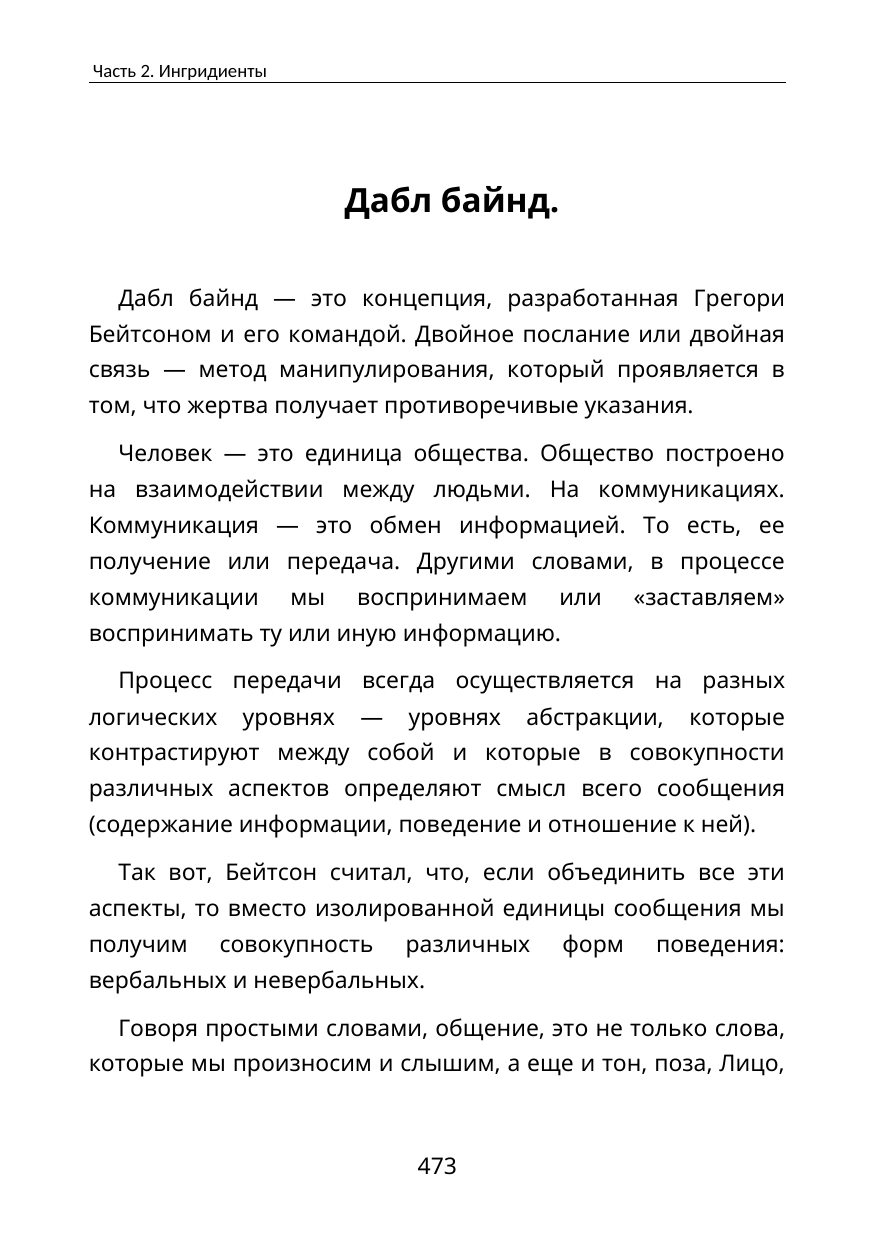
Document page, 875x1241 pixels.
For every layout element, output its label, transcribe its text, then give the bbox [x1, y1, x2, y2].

text Процесс передачи всегда осуществляется на разных логических уровнях — уровнях абстракции, которые контрастируют между собой и которые в совокупности различных аспектов определяют смысл всего сообщения (содержание информации, поведение и отношение к ней). [88, 664, 786, 839]
text Говоря простыми словами, общение, это не только слова, которые мы произносим и слышим, а еще и тон, поза, Лицо, [88, 1011, 786, 1079]
text Человек — это единица общества. Общество построено на взаимодействии между людьми. На коммуникациях. Коммуникация — это обмен информацией. То есть, ее получение или передача. Другими словами, в процессе коммуникации мы воспринимаем или «заставляем» воспринимать ту или иную информацию. [88, 437, 786, 648]
text Так вот, Бейтсон считал, что, если объединить все эти аспекты, то вместо изолированной единицы сообщения мы получим совокупность различных форм поведения: вербальных и невербальных. [88, 856, 786, 995]
subtitle Дабл байнд. [88, 177, 786, 222]
text Дабл байнд — это концепция, разработанная Грегори Бейтсоном и его командой. Двойное послание или двойная связь — метод манипулирования, который проявляется в том, что жертва получает противоречивые указания. [88, 282, 786, 421]
